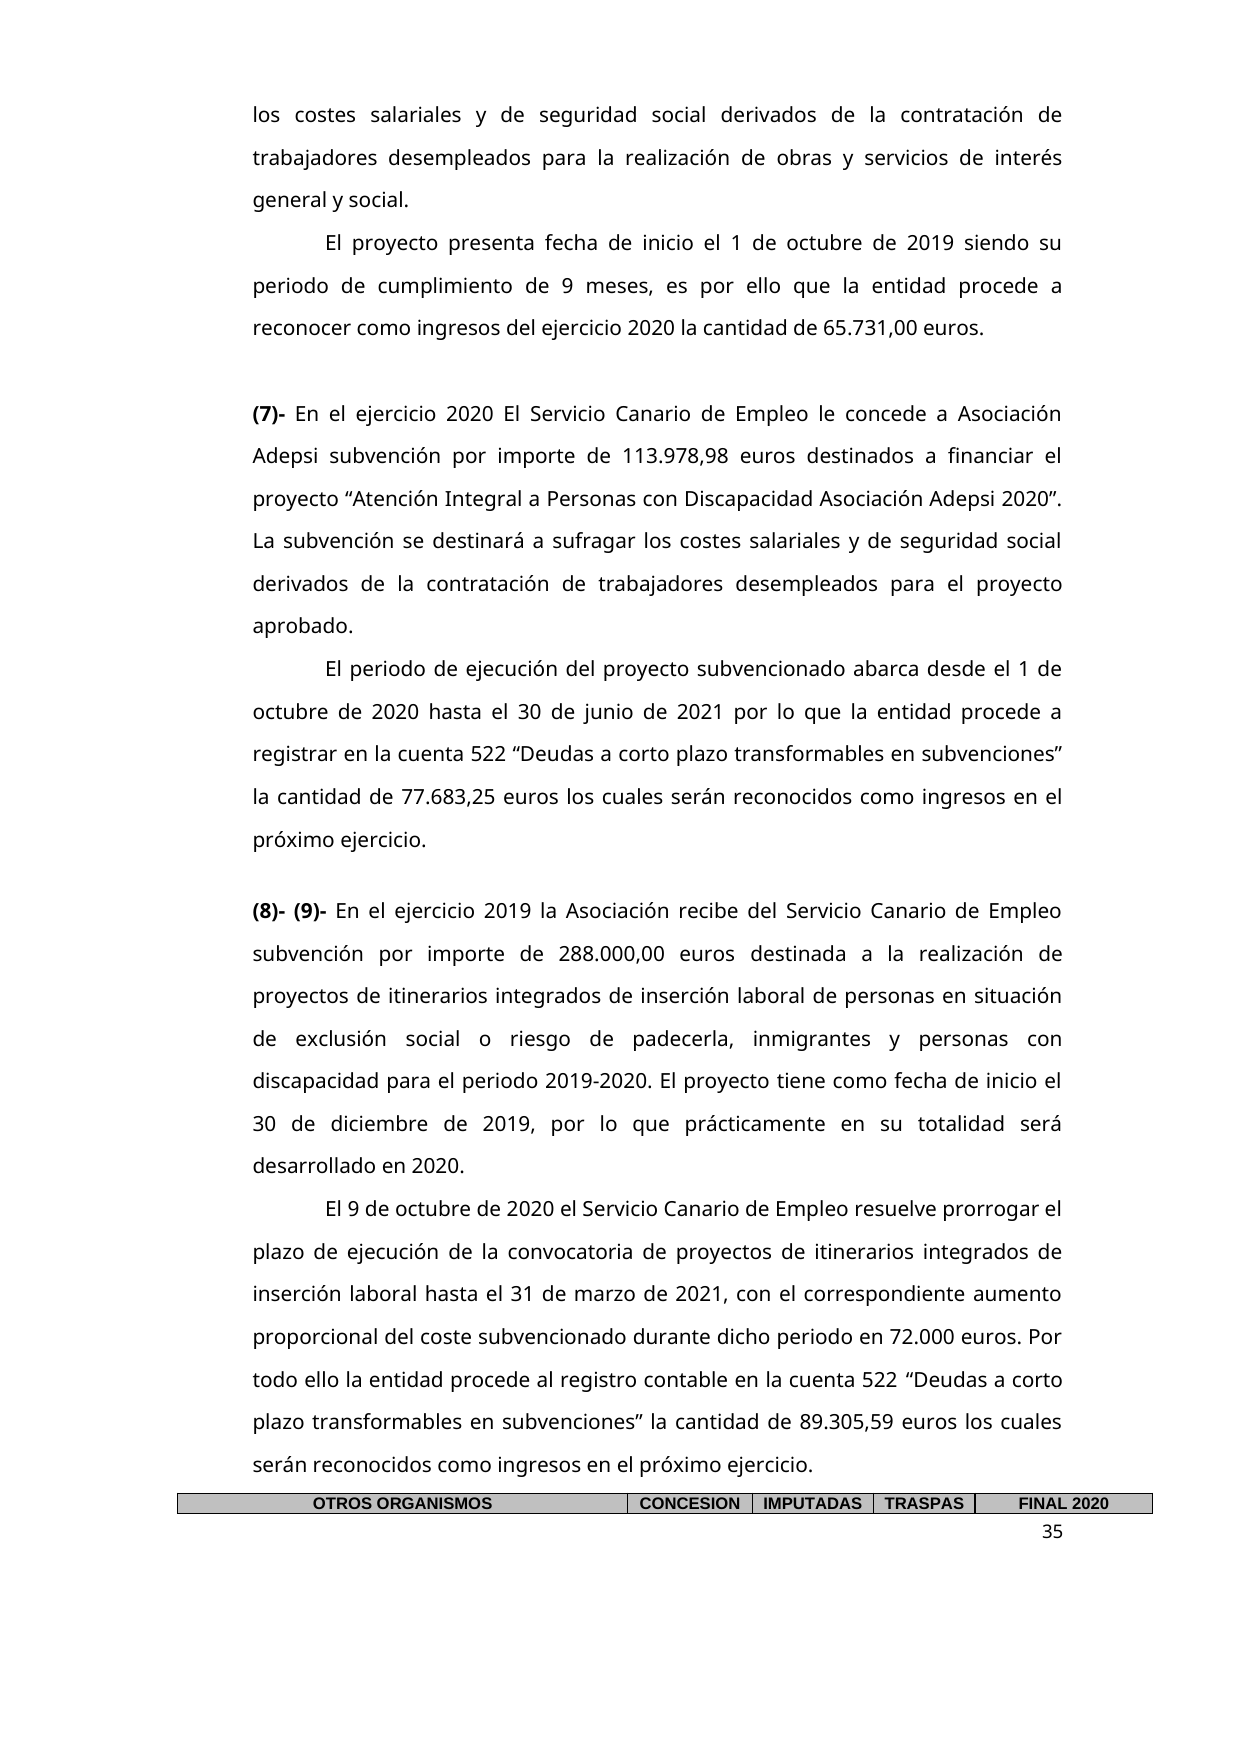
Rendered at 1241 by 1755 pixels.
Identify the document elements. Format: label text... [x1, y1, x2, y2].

table_header OTROS ORGANISMOS [178, 1494, 627, 1513]
text (8)- (9)- En el ejercicio 2019 la Asociación recibe del Servicio Canario de Empleo subvención por importe de 288.000,00 euros destinada a la realización de proyectos de itinerarios integrados de inserción laboral de personas en situación de exclusión social o riesgo de padecerla, inmigrantes y personas con discapacidad para el periodo 2019-2020. El proyecto tiene como fecha de inicio el 30 de diciembre de 2019, por lo que prácticamente en su totalidad será desarrollado en 2020. [252, 896, 1063, 1180]
text los costes salariales y de seguridad social derivados de la contratación de trabajadores desempleados para la realización de obras y servicios de interés general y social. [252, 100, 1063, 214]
text (7)- En el ejercicio 2020 El Servicio Canario de Empleo le concede a Asociación Adepsi subvención por importe de 113.978,98 euros destinados a financiar el proyecto “Atención Integral a Personas con Discapacidad Asociación Adepsi 2020”. La subvención se destinará a sufragar los costes salariales y de seguridad social derivados de la contratación de trabajadores desempleados para el proyecto aprobado. [252, 399, 1063, 640]
text El proyecto presenta fecha de inicio el 1 de octubre de 2019 siendo su periodo de cumplimiento de 9 meses, es por ello que la entidad procede a reconocer como ingresos del ejercicio 2020 la cantidad de 65.731,00 euros. [252, 228, 1063, 342]
text El 9 de octubre de 2020 el Servicio Canario de Empleo resuelve prorrogar el plazo de ejecución de la convocatoria de proyectos de itinerarios integrados de inserción laboral hasta el 31 de marzo de 2021, con el correspondiente aumento proporcional del coste subvencionado durante dicho periodo en 72.000 euros. Por todo ello la entidad procede al registro contable en la cuenta 522 “Deudas a corto plazo transformables en subvenciones” la cantidad de 89.305,59 euros los cuales serán reconocidos como ingresos en el próximo ejercicio. [252, 1194, 1063, 1478]
table_header FINAL 2020 [976, 1494, 1152, 1513]
table_header IMPUTADAS [753, 1494, 873, 1513]
table_header CONCESION [628, 1494, 752, 1513]
text El periodo de ejecución del proyecto subvencionado abarca desde el 1 de octubre de 2020 hasta el 30 de junio de 2021 por lo que la entidad procede a registrar en la cuenta 522 “Deudas a corto plazo transformables en subvenciones” la cantidad de 77.683,25 euros los cuales serán reconocidos como ingresos en el próximo ejercicio. [252, 654, 1063, 853]
table_header TRASPAS [874, 1494, 974, 1513]
